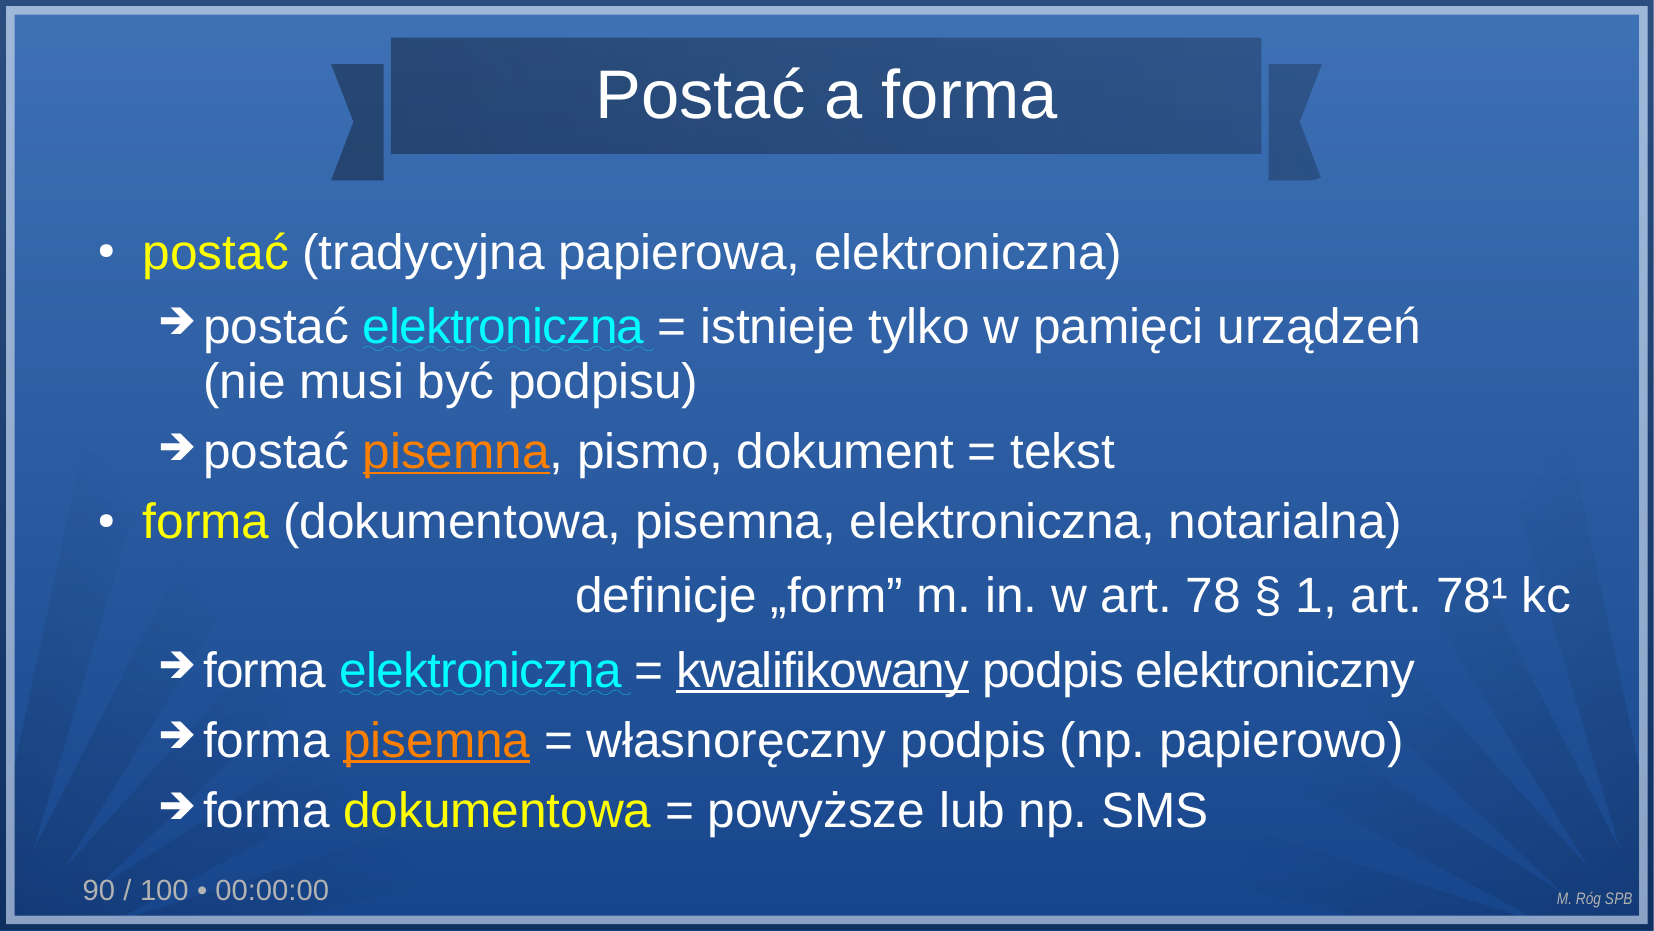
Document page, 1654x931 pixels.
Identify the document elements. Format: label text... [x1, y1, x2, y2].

list postać (tradycyjna papierowa, elektroniczna) postać elektroniczna = istnieje tylko w pamięci urządzeń (nie musi być podpisu) postać pisemna, pismo, dokument = tekst forma (dokumentowa, pisemna, elektroniczna, notarialna) definicje „form” m. in. w art. 78 § 1, art. 78¹ kc forma elektroniczna = kwalifikowany podpis elektroniczny forma pisemna = własnoręczny podpis (np. papierowo) forma dokumentowa = powyższe lub np. SMS [82, 224, 1571, 848]
title Postać a forma [389, 35, 1264, 154]
